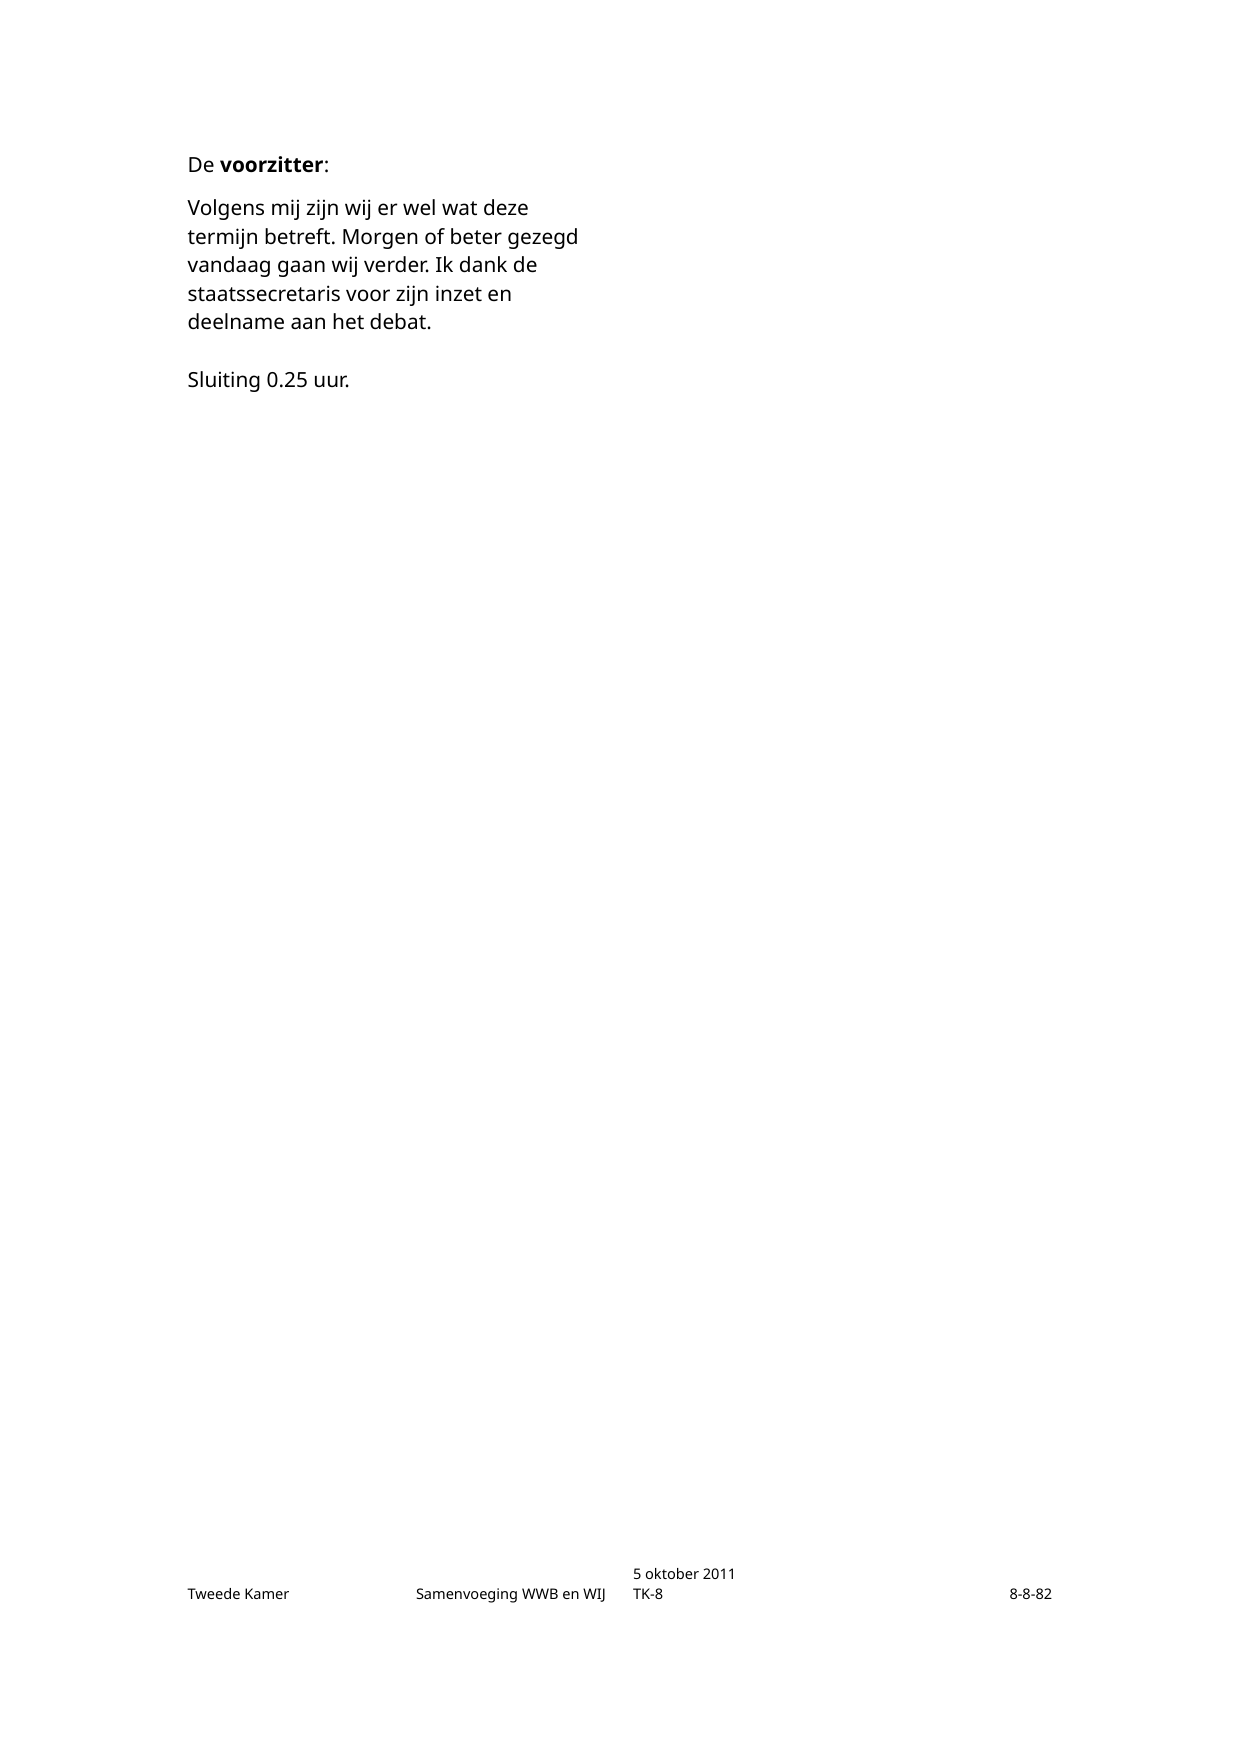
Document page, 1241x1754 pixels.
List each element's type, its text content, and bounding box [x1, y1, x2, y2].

text De voorzitter: [187, 150, 605, 178]
text Sluiting 0.25 uur. [187, 366, 605, 394]
text Volgens mij zijn wij er wel wat deze termijn betreft. Morgen of beter gezegd vandaag gaan wij verder. Ik dank de staatssecretaris voor zijn inzet en deelname aan het debat. [187, 193, 605, 336]
